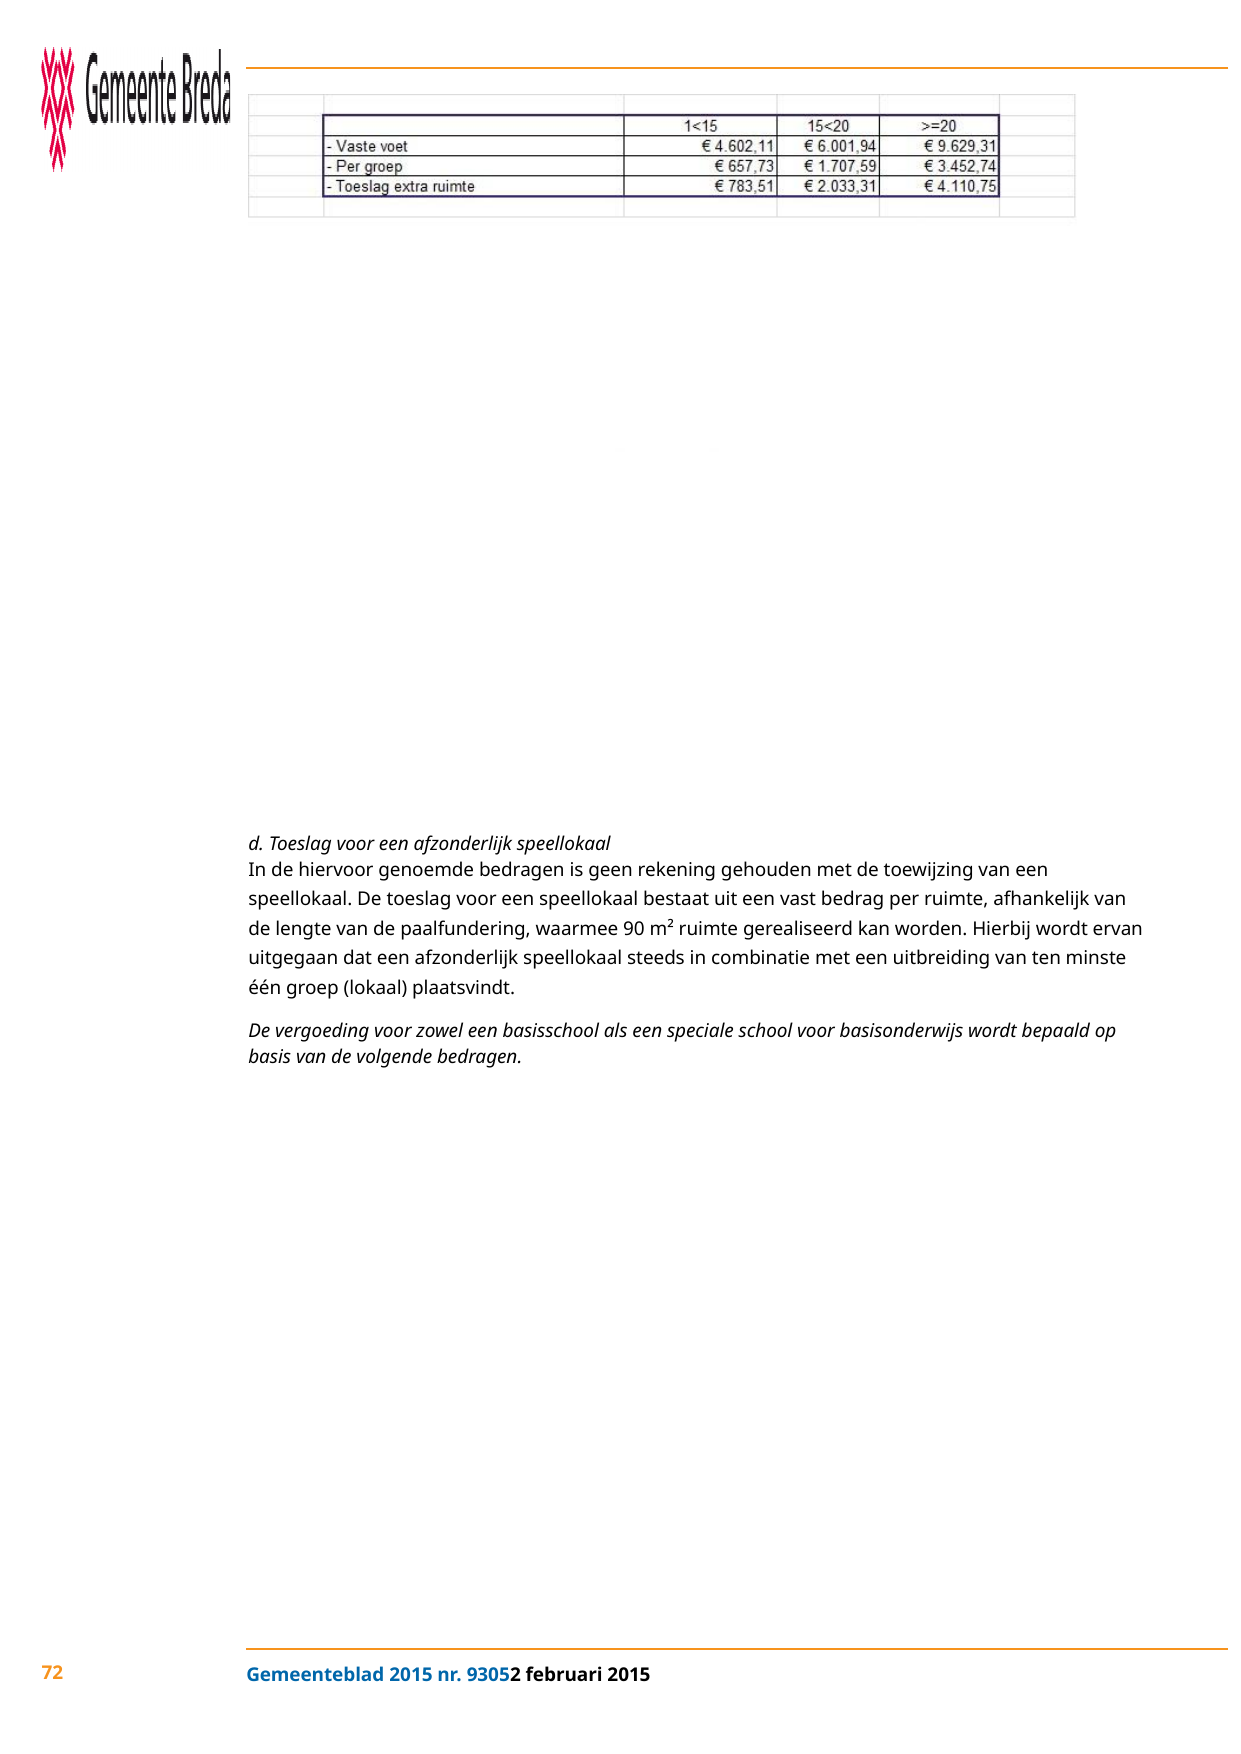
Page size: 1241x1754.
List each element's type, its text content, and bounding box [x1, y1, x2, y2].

picture [41, 47, 231, 172]
picture [248, 94, 1152, 817]
text d. Toeslag voor een afzonderlijk speellokaal [248, 830, 1152, 856]
text In de hiervoor genoemde bedragen is geen rekening gehouden met de toewijzing van een speellokaal. De toeslag voor een speellokaal bestaat uit een vast bedrag per ruimte, afhankelijk van de lengte van de paalfundering, waarmee 90 m² ruimte gerealiseerd kan worden. Hierbij wordt ervan uitgegaan dat een afzonderlijk speellokaal steeds in combinatie met een uitbreiding van ten minste één groep (lokaal) plaatsvindt. [248, 856, 1152, 1000]
text De vergoeding voor zowel een basisschool als een speciale school voor basisonderwijs wordt bepaald op basis van de volgende bedragen. [248, 1017, 1152, 1069]
